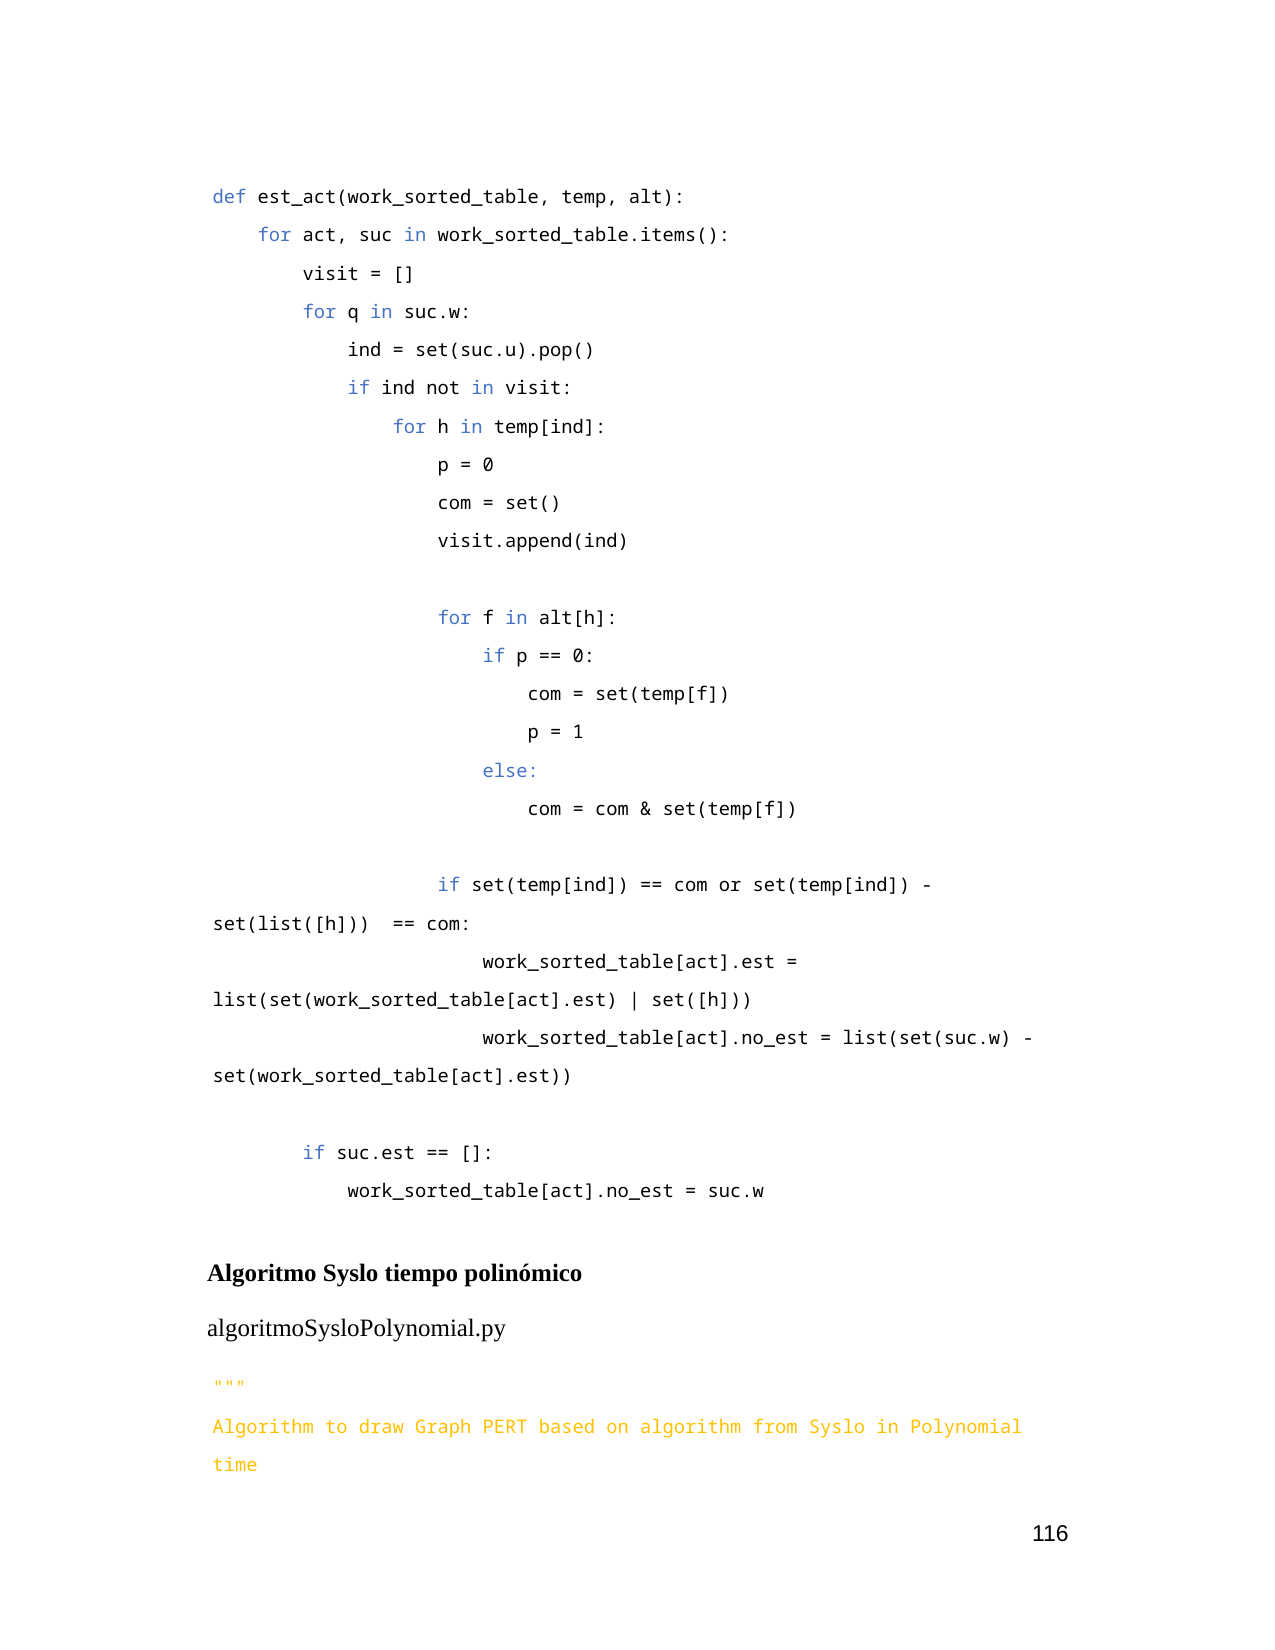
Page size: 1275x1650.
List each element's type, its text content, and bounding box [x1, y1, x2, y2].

text Algoritmo Syslo tiempo polinómico [207, 1258, 1068, 1286]
table_header def est_act(work_sorted_table, temp, alt): for act, suc in work_sorted_table.items(): visit = [] for q in suc.w: ind = set(suc.u).pop() if ind not in visit: for h in temp[ind]: p = 0 com = set() visit.append(ind) for f in alt[h]: if p == 0: com = set(temp[f]) p = 1 else: com = com & set(temp[f]) if set(temp[ind]) == com or set(temp[ind]) - set(list([h])) == com: work_sorted_table[act].est = list(set(work_sorted_table[act].est) | set([h])) work_sorted_table[act].no_est = list(set(suc.w) - set(work_sorted_table[act].est)) if suc.est == []: work_sorted_table[act].no_est = suc.w [207, 101, 1078, 1258]
table_header """ Algorithm to draw Graph PERT based on algorithm from Syslo in Polynomial time [207, 1369, 1078, 1493]
text algoritmoSysloPolynomial.py [207, 1313, 1068, 1342]
